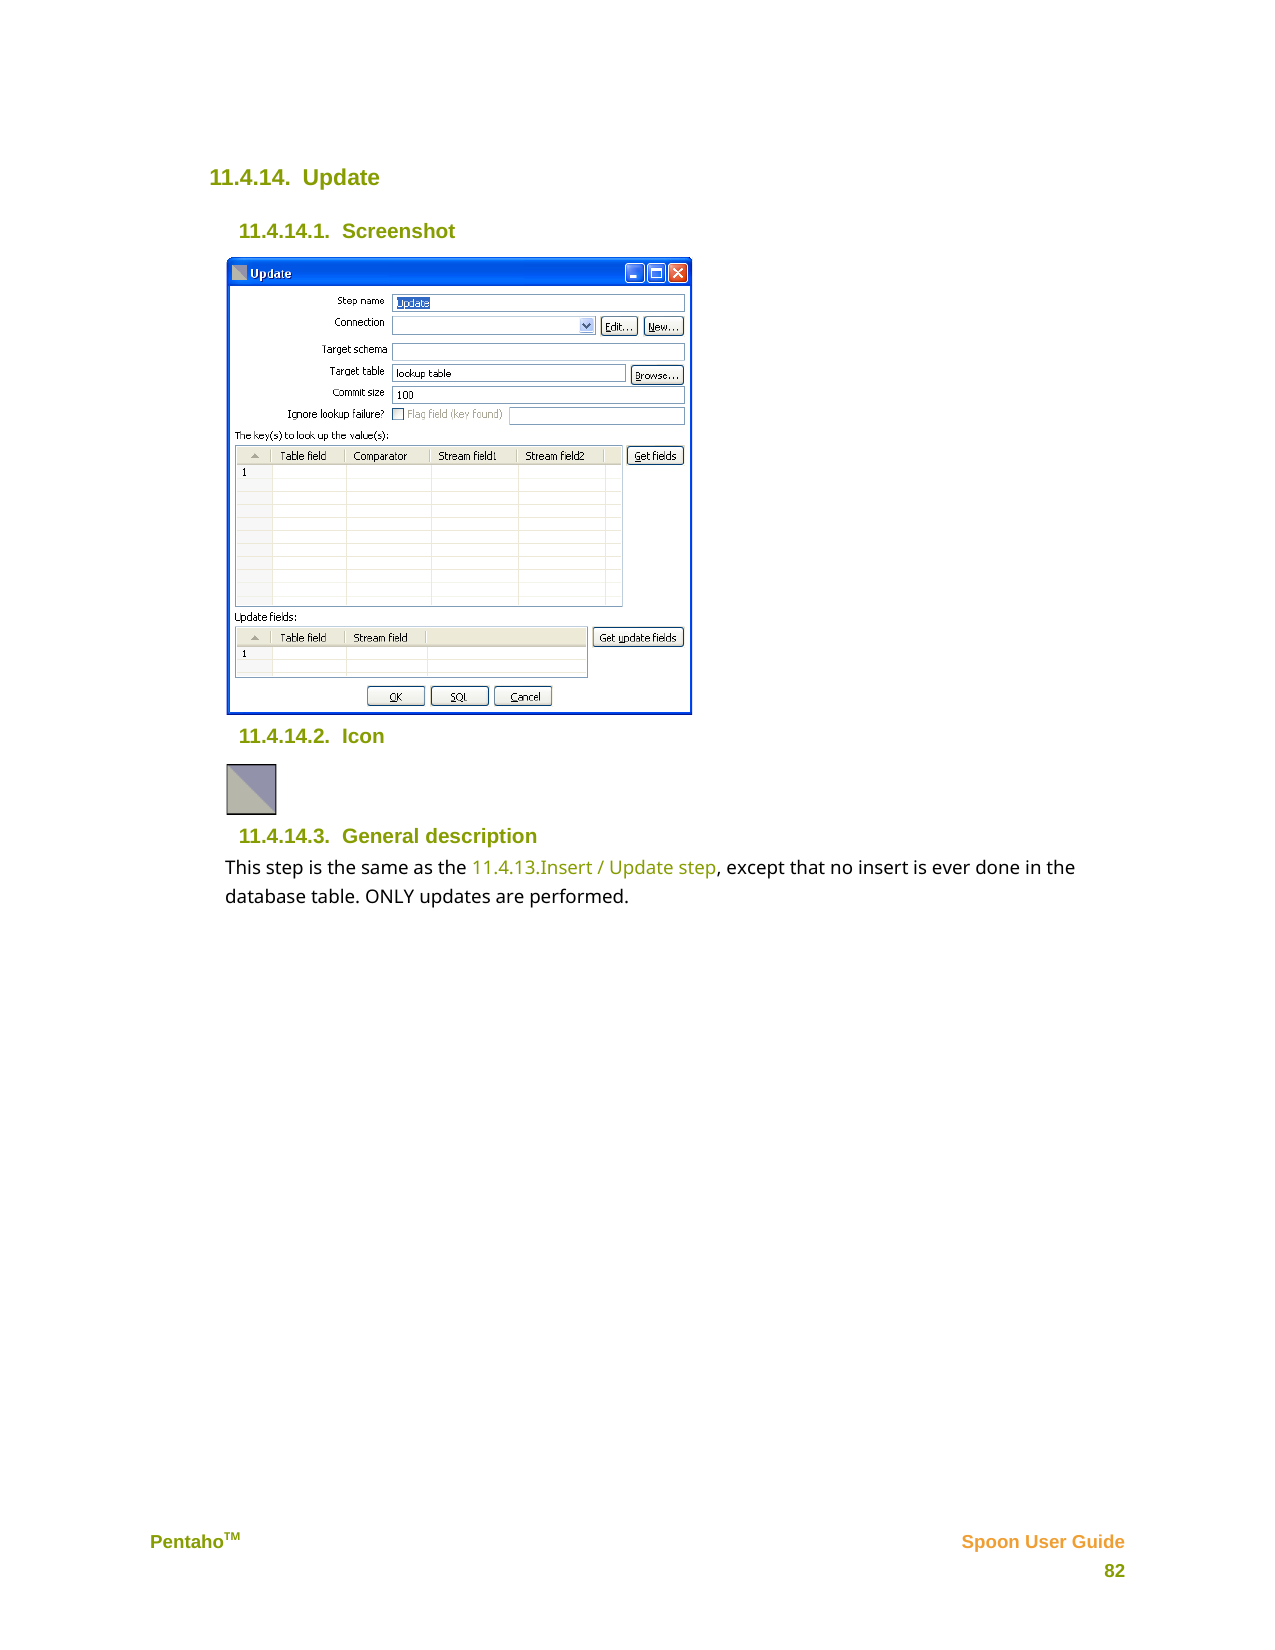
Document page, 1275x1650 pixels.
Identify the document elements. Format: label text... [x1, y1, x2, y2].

picture [226, 257, 693, 715]
subtitle Update [209, 157, 1125, 192]
subtitle General description [225, 763, 1125, 851]
subtitle Screenshot [239, 211, 1125, 246]
text This step is the same as the 11.4.13.Insert / Update step, except that no insert is ever done in the database table. ONLY updates are performed. [225, 851, 1125, 909]
subtitle Icon [239, 715, 1125, 751]
picture [226, 764, 277, 815]
